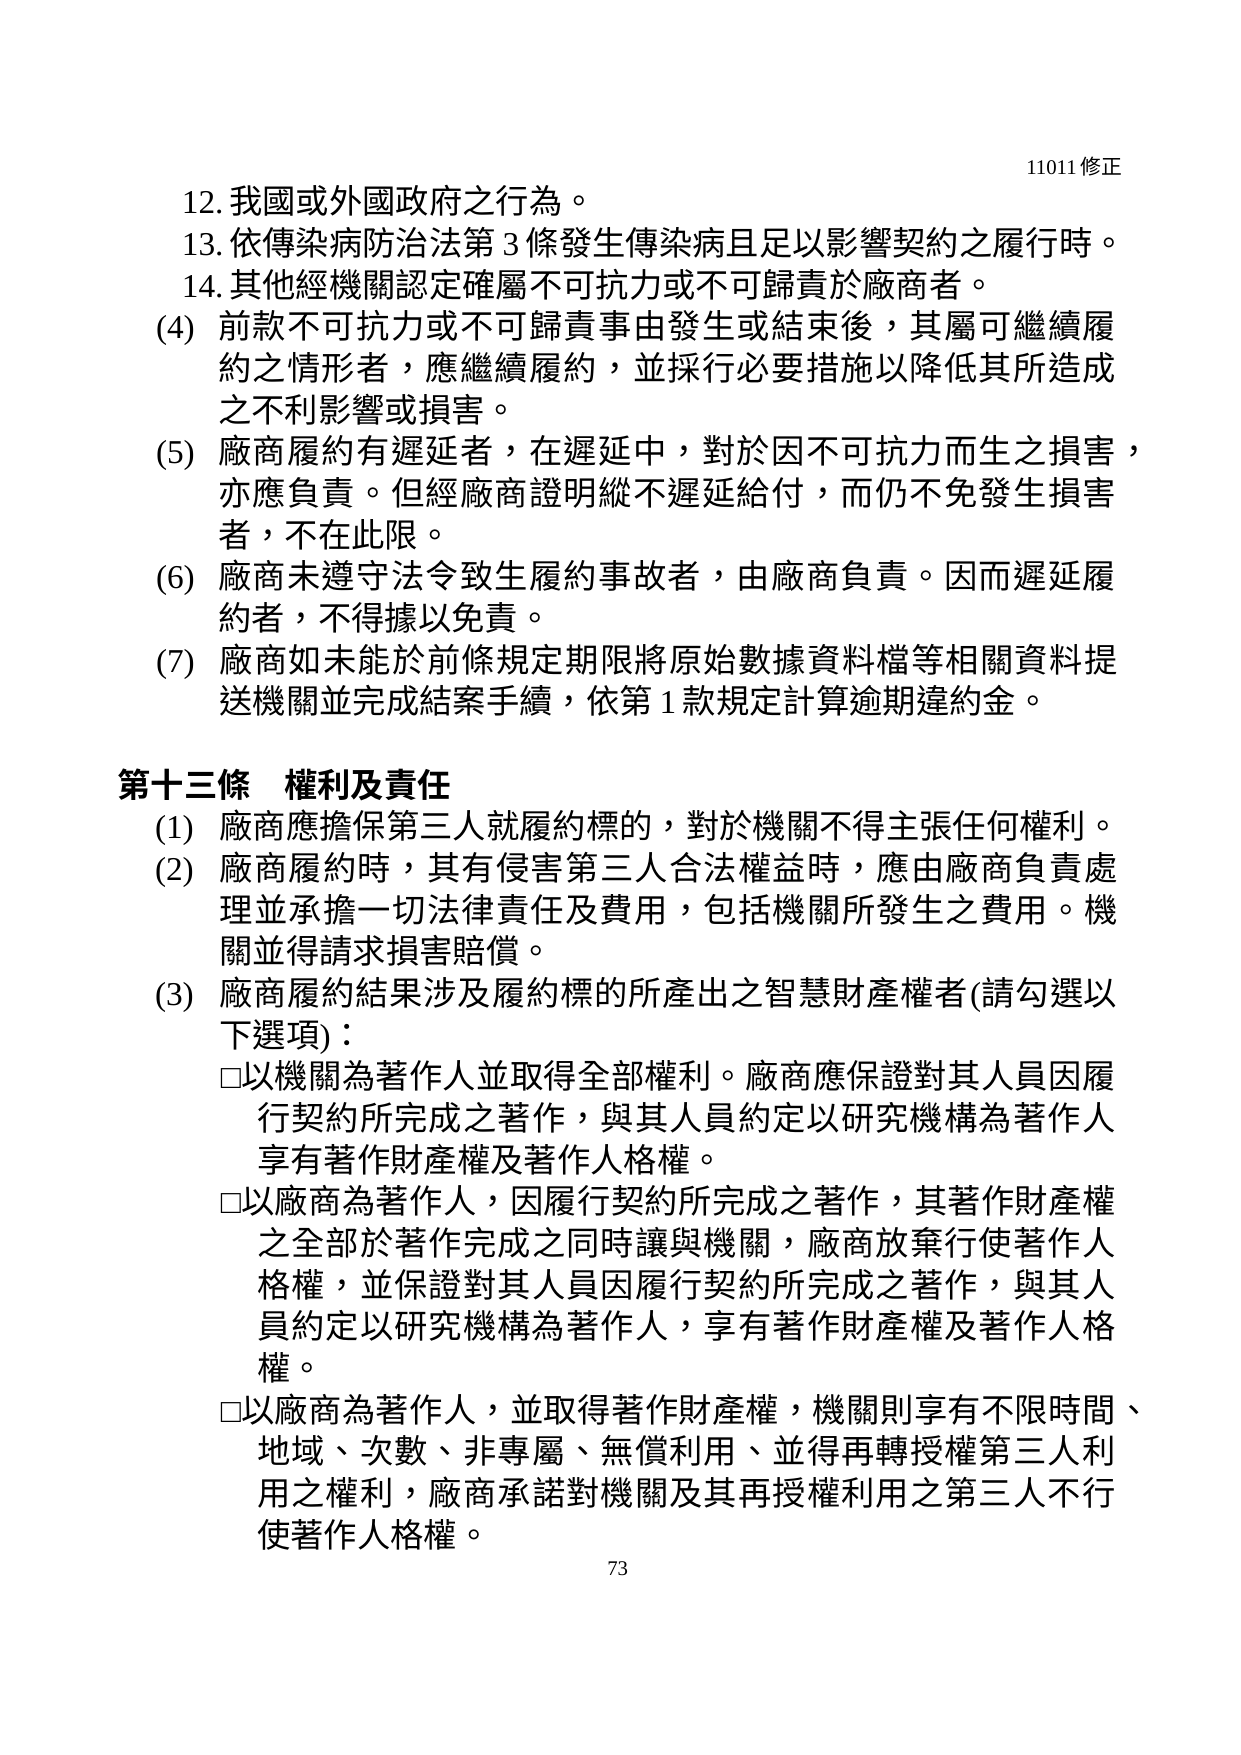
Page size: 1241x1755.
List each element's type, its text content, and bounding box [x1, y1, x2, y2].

list 前款不可抗力或不可歸責事由發生或結束後，其屬可繼續履約之情形者，應繼續履約，並採行必要措施以降低其所造成之不利影響或損害。 [156, 306, 1117, 431]
text □以機關為著作人並取得全部權利。廠商應保證對其人員因履行契約所完成之著作，與其人員約定以研究機構為著作人，享有著作財產權及著作人格權。 [221, 1056, 1117, 1181]
list 廠商履約有遲延者，在遲延中，對於因不可抗力而生之損害，亦應負責。但經廠商證明縱不遲延給付，而仍不免發生損害者，不在此限。 [156, 431, 1117, 556]
list 廠商如未能於前條規定期限將原始數據資料檔等相關資料提送機關並完成結案手續，依第1款規定計算逾期違約金。 [156, 639, 1117, 722]
list 其他經機關認定確屬不可抗力或不可歸責於廠商者。 [182, 264, 1117, 306]
text 第十三條 權利及責任 [117, 764, 1117, 806]
list 廠商應擔保第三人就履約標的，對於機關不得主張任何權利。 [155, 806, 1117, 847]
list 廠商履約結果涉及履約標的所產出之智慧財產權者(請勾選以下選項)： [155, 972, 1117, 1056]
list 廠商未遵守法令致生履約事故者，由廠商負責。因而遲延履約者，不得據以免責。 [156, 556, 1117, 639]
list 依傳染病防治法第3條發生傳染病且足以影響契約之履行時。 [182, 222, 1117, 264]
text □以廠商為著作人，並取得著作財產權，機關則享有不限時間、地域、次數、非專屬、無償利用、並得再轉授權第三人利用之權利，廠商承諾對機關及其再授權利用之第三人不行使著作人格權。 [221, 1389, 1117, 1556]
list 廠商履約時，其有侵害第三人合法權益時，應由廠商負責處理並承擔一切法律責任及費用，包括機關所發生之費用。機關並得請求損害賠償。 [155, 847, 1117, 972]
list 我國或外國政府之行為。 [182, 181, 1117, 222]
text □以廠商為著作人，因履行契約所完成之著作，其著作財產權之全部於著作完成之同時讓與機關，廠商放棄行使著作人格權，並保證對其人員因履行契約所完成之著作，與其人員約定以研究機構為著作人，享有著作財產權及著作人格權。 [221, 1181, 1117, 1389]
